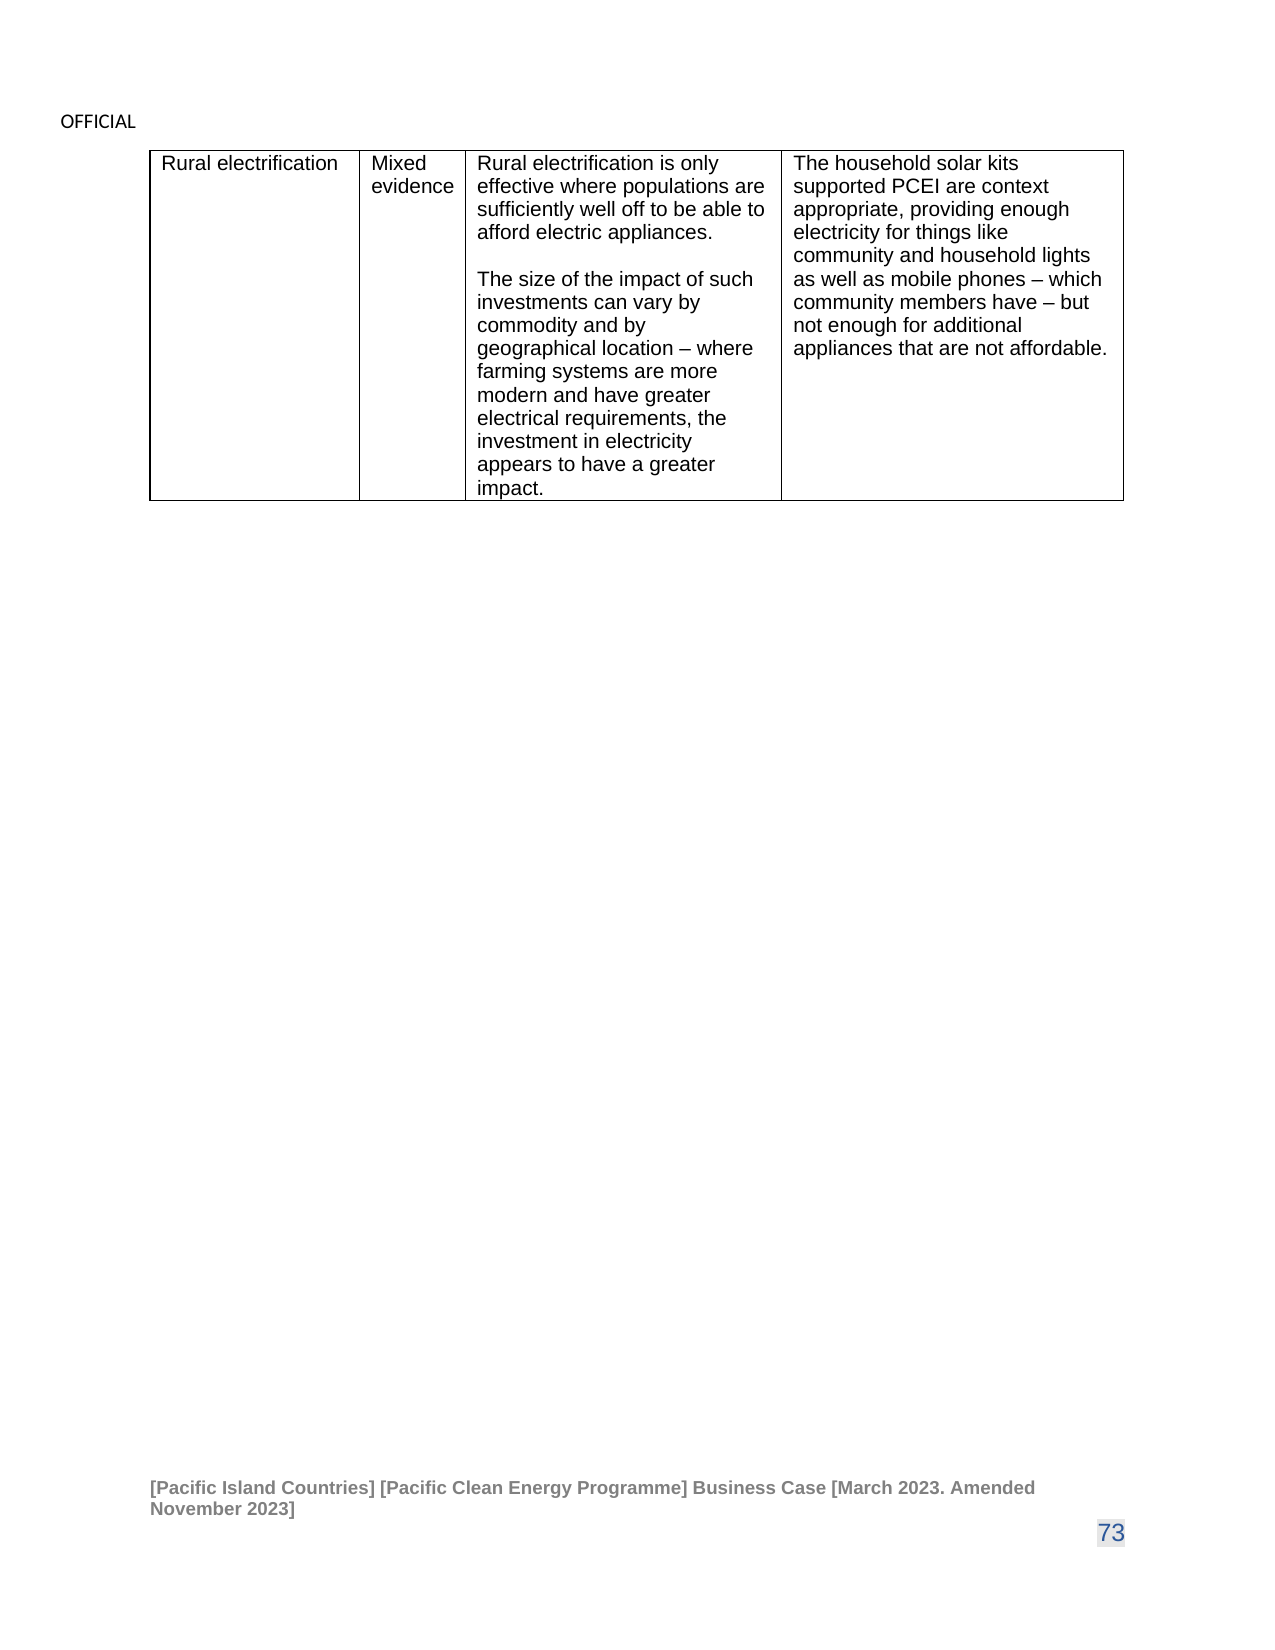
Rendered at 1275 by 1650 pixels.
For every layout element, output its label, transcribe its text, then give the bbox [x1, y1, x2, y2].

table_cell Mixed evidence [360, 151, 465, 499]
table_cell Rural electrification [151, 151, 359, 499]
table_cell Rural electrification is only effective where populations are sufficiently well off to be able to afford electric appliances. The size of the impact of such investments can vary by commodity and by geographical location – where farming systems are more modern and have greater electrical requirements, the investment in electricity appears to have a greater impact. [466, 151, 781, 499]
table_cell The household solar kits supported PCEI are context appropriate, providing enough electricity for things like community and household lights as well as mobile phones – which community members have – but not enough for additional appliances that are not affordable. [782, 151, 1123, 499]
